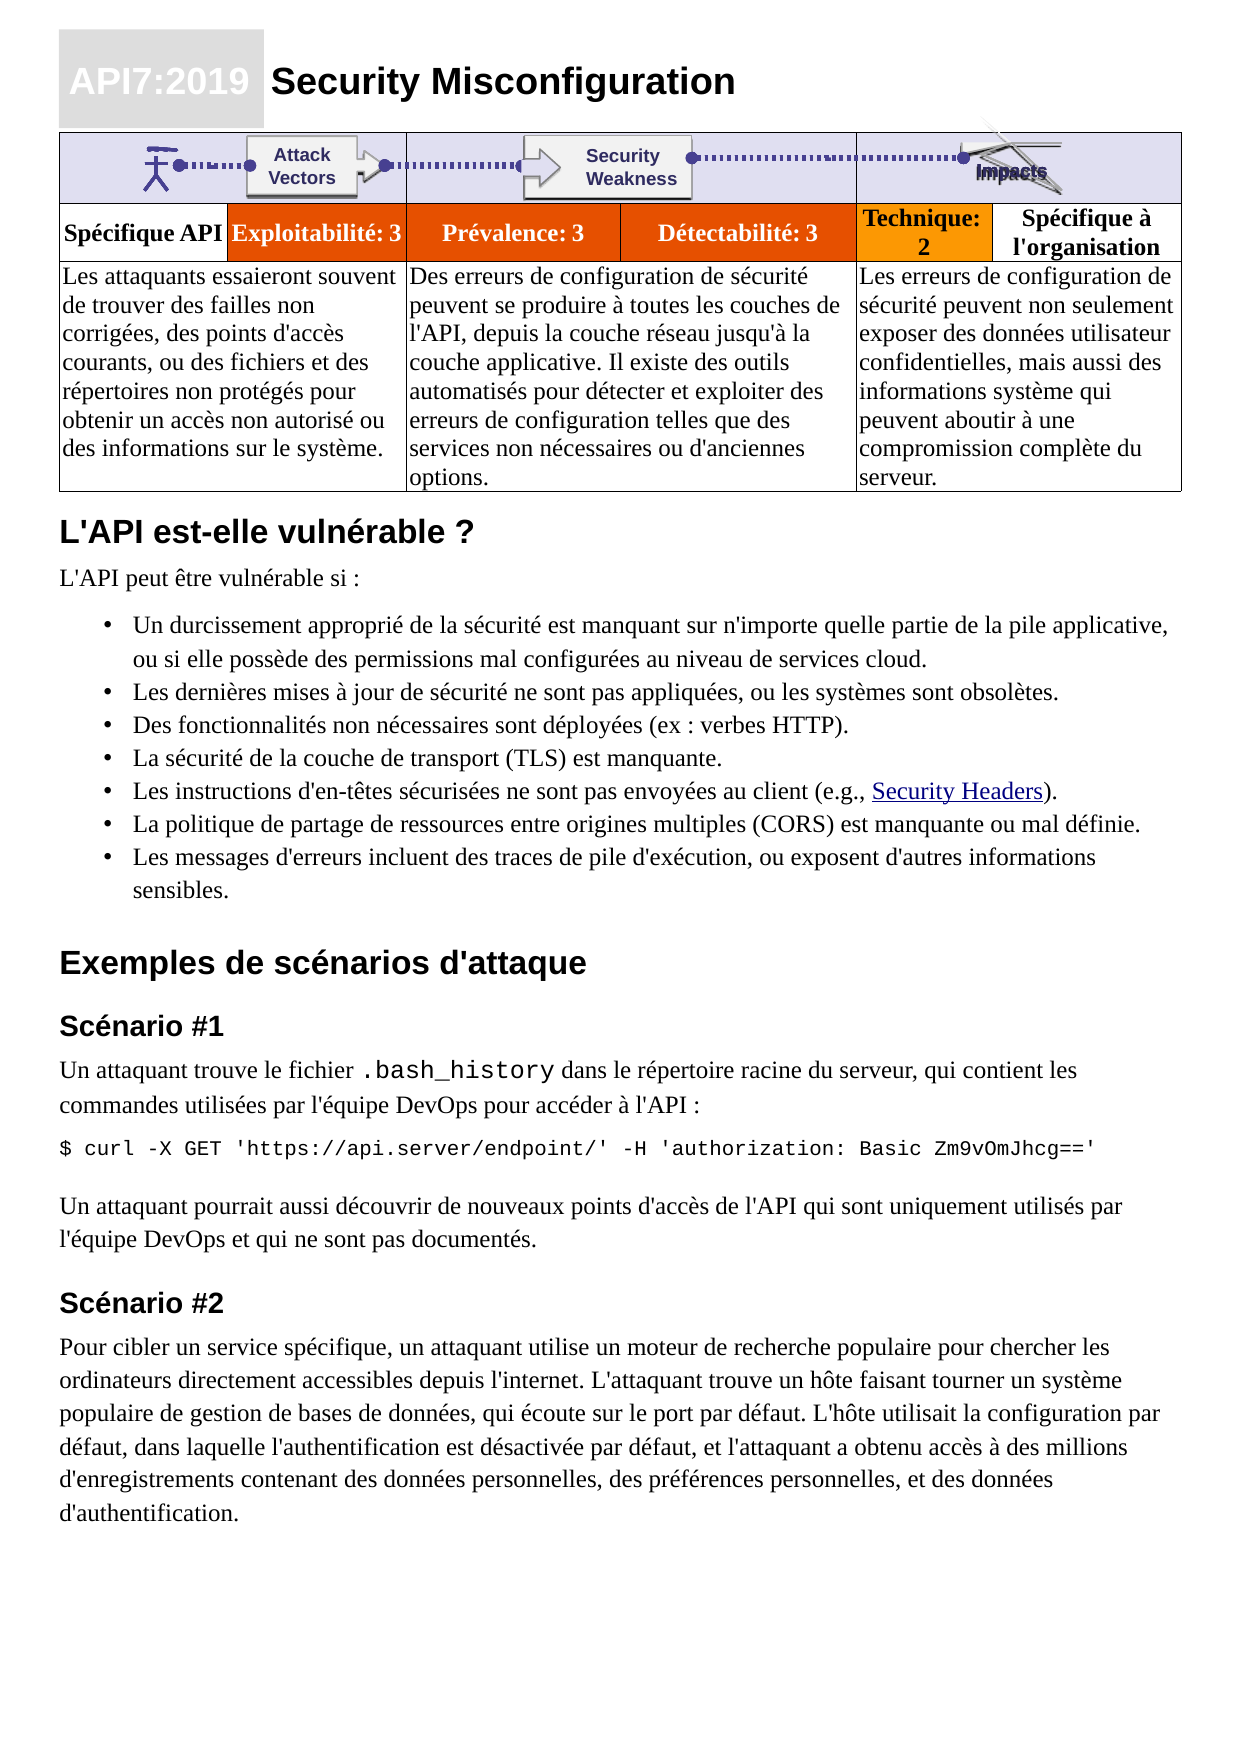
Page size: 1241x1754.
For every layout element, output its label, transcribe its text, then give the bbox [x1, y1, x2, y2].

table_header [992, 150, 1030, 170]
list Les instructions d'en-têtes sécurisées ne sont pas envoyées au client (e.g., Security Headers). [103, 776, 1181, 804]
subtitle L'API est-elle vulnérable ? [59, 512, 1181, 551]
table_cell Prévalence: 3 [407, 204, 620, 261]
text Pour cibler un service spécifique, un attaquant utilise un moteur de recherche populaire pour chercher les ordinateurs directement accessibles depuis l'internet. L'attaquant trouve un hôte faisant tourner un système populaire de gestion de bases de données, qui écoute sur le port par défaut. L'hôte utilisait la configuration par défaut, dans laquelle l'authentification est désactivée par défaut, et l'attaquant a obtenu accès à des millions d'enregistrements contenant des données personnelles, des préférences personnelles, et des données d'authentification. [59, 1332, 1181, 1526]
table_header [992, 133, 1181, 203]
subtitle Exemples de scénarios d'attaque [59, 943, 1181, 982]
text $ curl -X GET 'https://api.server/endpoint/' -H 'authorization: Basic Zm9vOmJhcg==' [59, 1138, 1181, 1162]
table_header [992, 133, 1002, 142]
table_cell Les erreurs de configuration de sécurité peuvent non seulement exposer des données utilisateur confidentielles, mais aussi des informations système qui peuvent aboutir à une compromission complète du serveur. [857, 262, 1181, 491]
list La politique de partage de ressources entre origines multiples (CORS) est manquante ou mal définie. [103, 809, 1181, 837]
subtitle Scénario #2 [59, 1286, 1181, 1320]
table_cell Spécifique API [60, 204, 227, 261]
list Les dernières mises à jour de sécurité ne sont pas appliquées, ou les systèmes sont obsolètes. [103, 677, 1181, 705]
list Des fonctionnalités non nécessaires sont déployées (ex : verbes HTTP). [103, 710, 1181, 738]
text Un attaquant trouve le fichier .bash_history dans le répertoire racine du serveur, qui contient les commandes utilisées par l'équipe DevOps pour accéder à l'API : [59, 1055, 1181, 1119]
list Les messages d'erreurs incluent des traces de pile d'exécution, ou exposent d'autres informations sensibles. [103, 842, 1181, 903]
list Un durcissement approprié de la sécurité est manquant sur n'importe quelle partie de la pile applicative, ou si elle possède des permissions mal configurées au niveau de services cloud. [103, 611, 1181, 672]
subtitle Scénario #1 [59, 1009, 1181, 1043]
list La sécurité de la couche de transport (TLS) est manquante. [103, 743, 1181, 771]
table_cell Technique: 2 [857, 204, 992, 261]
table_cell Spécifique à l'organisation [993, 204, 1181, 261]
table_header [227, 133, 406, 203]
text L'API peut être vulnérable si : [59, 563, 1181, 592]
table_header [857, 133, 992, 203]
table_cell Des erreurs de configuration de sécurité peuvent se produire à toutes les couches de l'API, depuis la couche réseau jusqu'à la couche applicative. Il existe des outils automatisés pour détecter et exploiter des erreurs de configuration telles que des services non nécessaires ou d'anciennes options. [407, 262, 856, 491]
table_cell Les attaquants essaieront souvent de trouver des failles non corrigées, des points d'accès courants, ou des fichiers et des répertoires non protégés pour obtenir un accès non autorisé ou des informations sur le système. [60, 262, 406, 491]
table_header [620, 133, 856, 203]
table_header [60, 133, 227, 203]
table_cell Détectabilité: 3 [621, 204, 856, 261]
text Un attaquant pourrait aussi découvrir de nouveaux points d'accès de l'API qui sont uniquement utilisés par l'équipe DevOps et qui ne sont pas documentés. [59, 1191, 1181, 1253]
table_cell Exploitabilité: 3 [228, 204, 406, 261]
table_header [407, 133, 620, 203]
